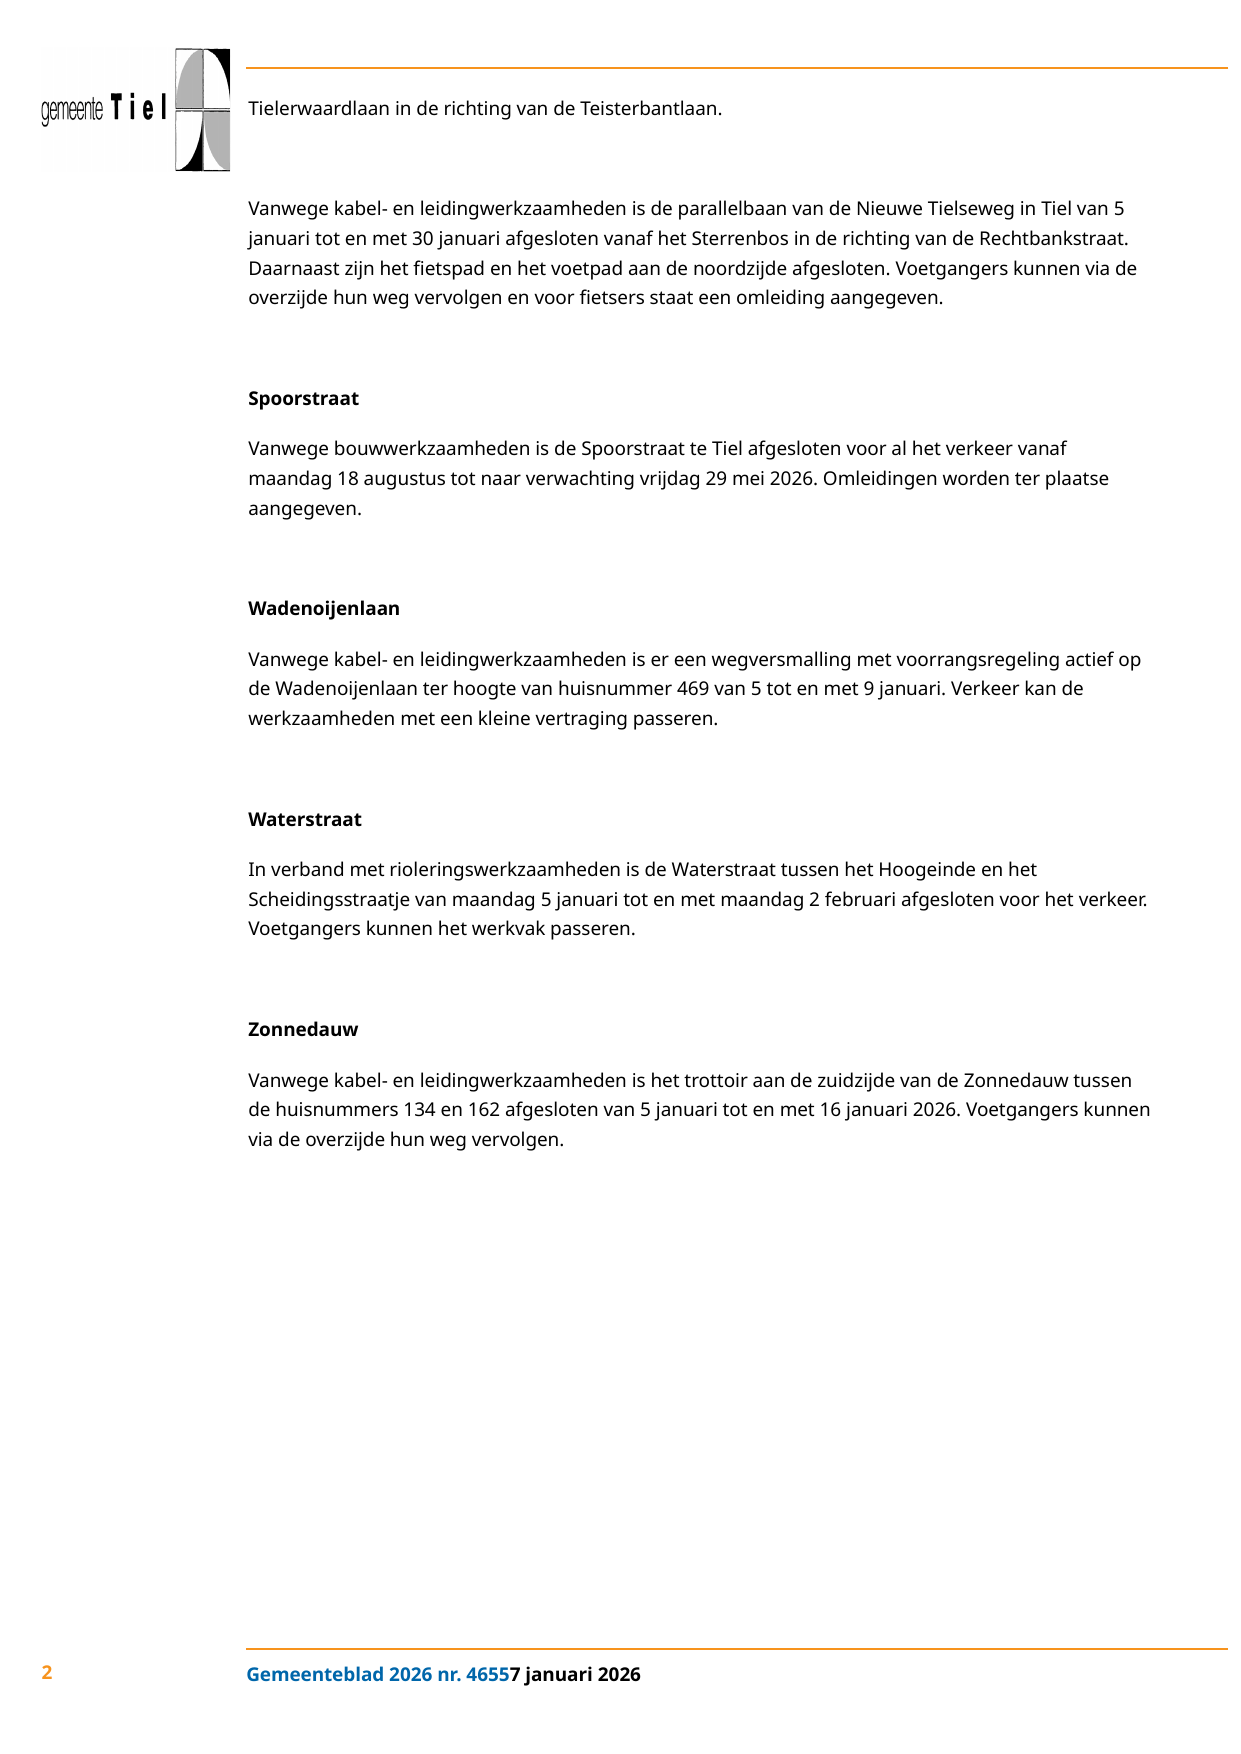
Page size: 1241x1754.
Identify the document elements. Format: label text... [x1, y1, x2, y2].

text Waterstraat [248, 806, 1152, 832]
text Wadenoijenlaan [248, 596, 1152, 621]
text Vanwege bouwwerkzaamheden is de Spoorstraat te Tiel afgesloten voor al het verkeer vanaf maandag 18 augustus tot naar verwachting vrijdag 29 mei 2026. Omleidingen worden ter plaatse aangegeven. [248, 436, 1152, 521]
picture [41, 47, 231, 172]
text Vanwege kabel- en leidingwerkzaamheden is het trottoir aan de zuidzijde van de Zonnedauw tussen de huisnummers 134 en 162 afgesloten van 5 januari tot en met 16 januari 2026. Voetgangers kunnen via de overzijde hun weg vervolgen. [248, 1067, 1152, 1152]
text In verband met rioleringswerkzaamheden is de Waterstraat tussen het Hoogeinde en het Scheidingsstraatje van maandag 5 januari tot en met maandag 2 februari afgesloten voor het verkeer. Voetgangers kunnen het werkvak passeren. [248, 856, 1152, 941]
text Tielerwaardlaan in de richting van de Teisterbantlaan. [248, 95, 1152, 121]
text Vanwege kabel- en leidingwerkzaamheden is de parallelbaan van de Nieuwe Tielseweg in Tiel van 5 januari tot en met 30 januari afgesloten vanaf het Sterrenbos in de richting van de Rechtbankstraat. Daarnaast zijn het fietspad en het voetpad aan de noordzijde afgesloten. Voetgangers kunnen via de overzijde hun weg vervolgen en voor fietsers staat een omleiding aangegeven. [248, 196, 1152, 310]
text Spoorstraat [248, 385, 1152, 411]
text Zonnedauw [248, 1016, 1152, 1042]
text Vanwege kabel- en leidingwerkzaamheden is er een wegversmalling met voorrangsregeling actief op de Wadenoijenlaan ter hoogte van huisnummer 469 van 5 tot en met 9 januari. Verkeer kan de werkzaamheden met een kleine vertraging passeren. [248, 646, 1152, 731]
